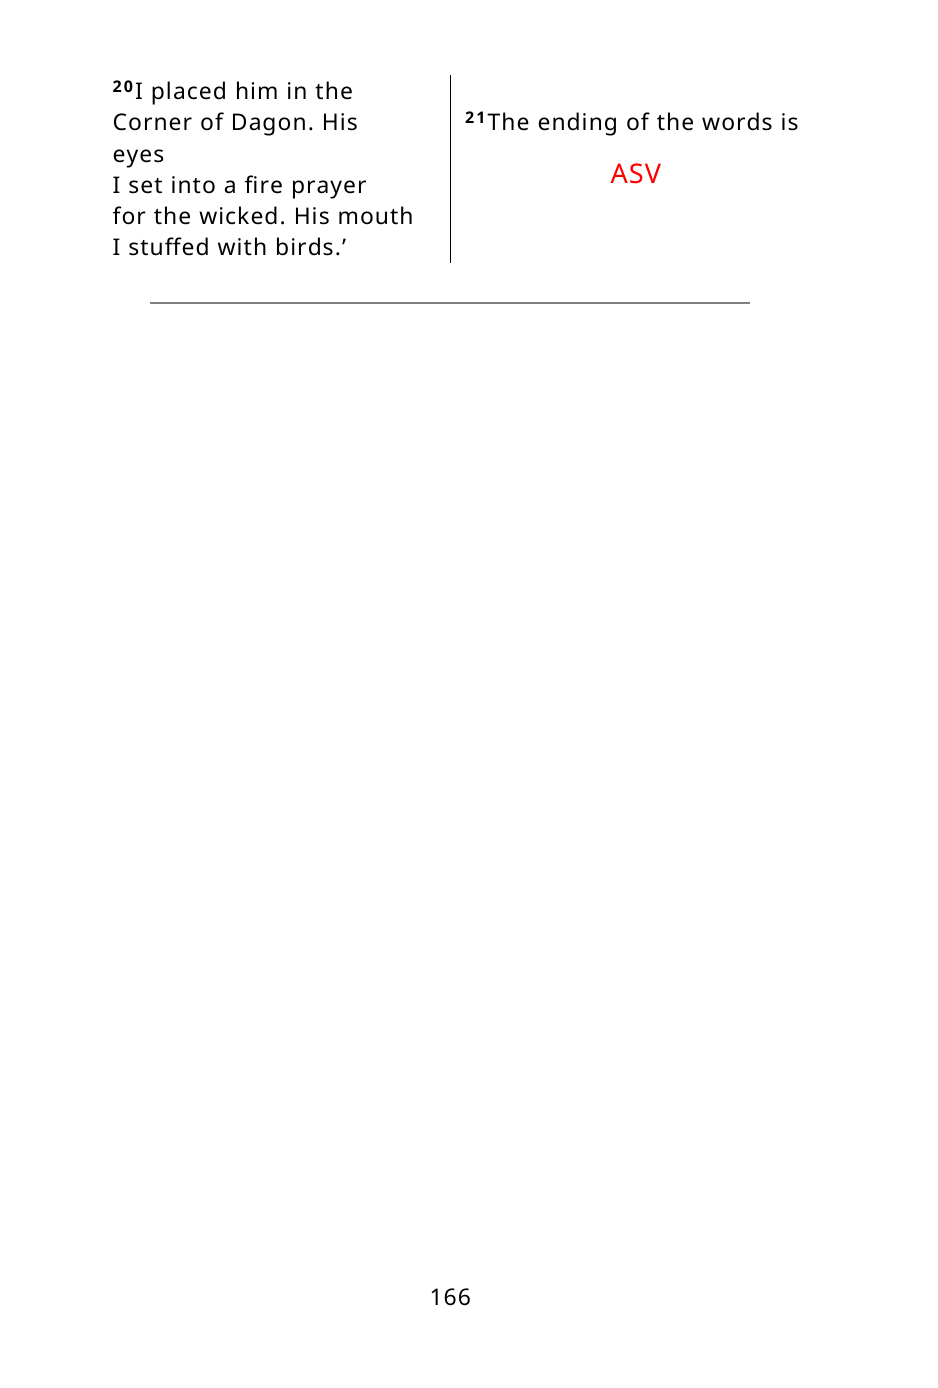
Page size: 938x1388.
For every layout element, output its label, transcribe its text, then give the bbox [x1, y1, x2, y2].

text 21The ending of the words is [465, 106, 825, 137]
text ASV [465, 154, 806, 191]
text 20I placed him in the Corner of Dagon. His eyes I set into a fire prayer for the wicked. His mouth I stuffed with birds.’ [112, 75, 416, 262]
